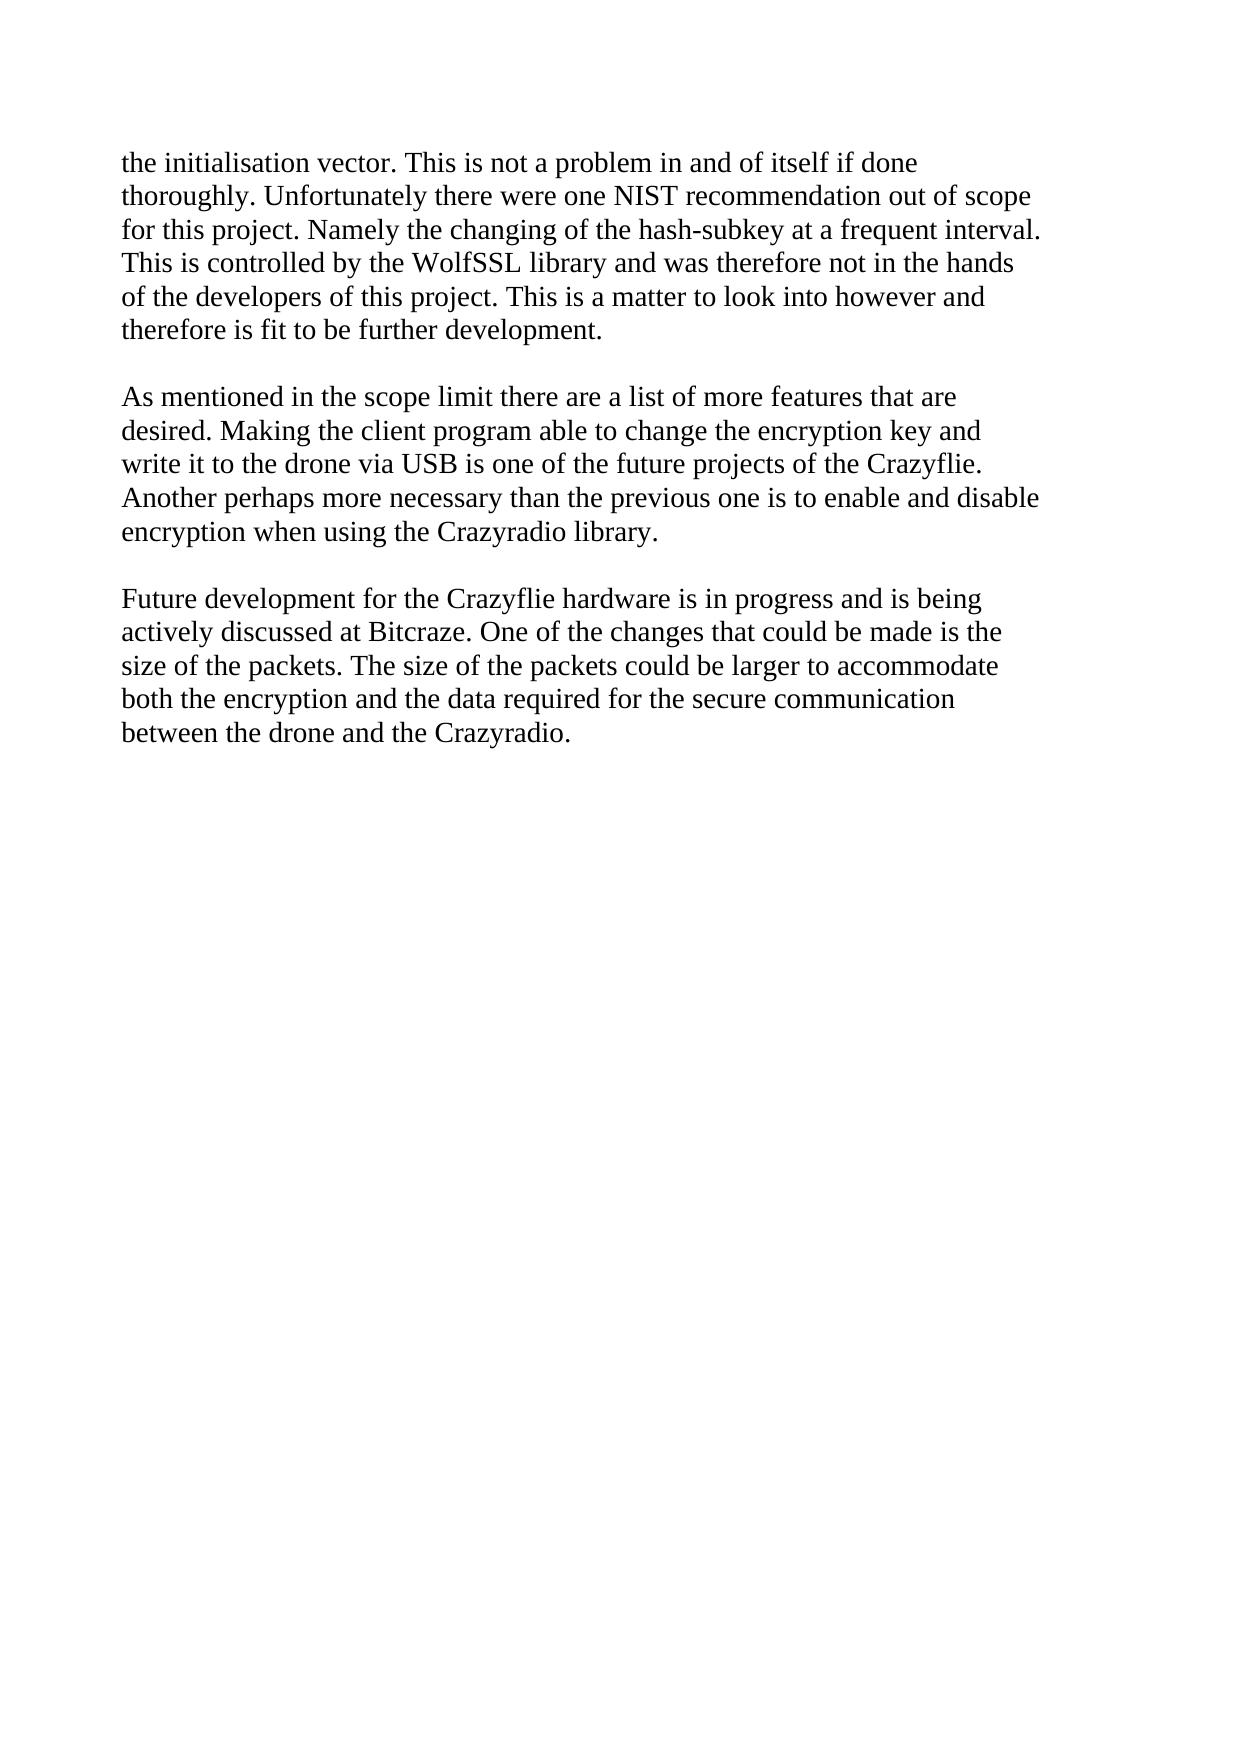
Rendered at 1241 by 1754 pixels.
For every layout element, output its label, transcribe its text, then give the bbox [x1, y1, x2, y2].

text Future development for the Crazyflie hardware is in progress and is being actively discussed at Bitcraze. One of the changes that could be made is the size of the packets. The size of the packets could be larger to accommodate both the encryption and the data required for the secure communication between the drone and the Crazyradio. [121, 581, 1042, 748]
text As mentioned in the scope limit there are a list of more features that are desired. Making the client program able to change the encryption key and write it to the drone via USB is one of the future projects of the Crazyflie. Another perhaps more necessary than the previous one is to enable and disable encryption when using the Crazyradio library. [121, 379, 1042, 547]
text the initialisation vector. This is not a problem in and of itself if done thoroughly. Unfortunately there were one NIST recommendation out of scope for this project. Namely the changing of the hash-subkey at a frequent interval. This is controlled by the WolfSSL library and was therefore not in the hands of the developers of this project. This is a matter to look into however and therefore is fit to be further development. [121, 145, 1042, 346]
